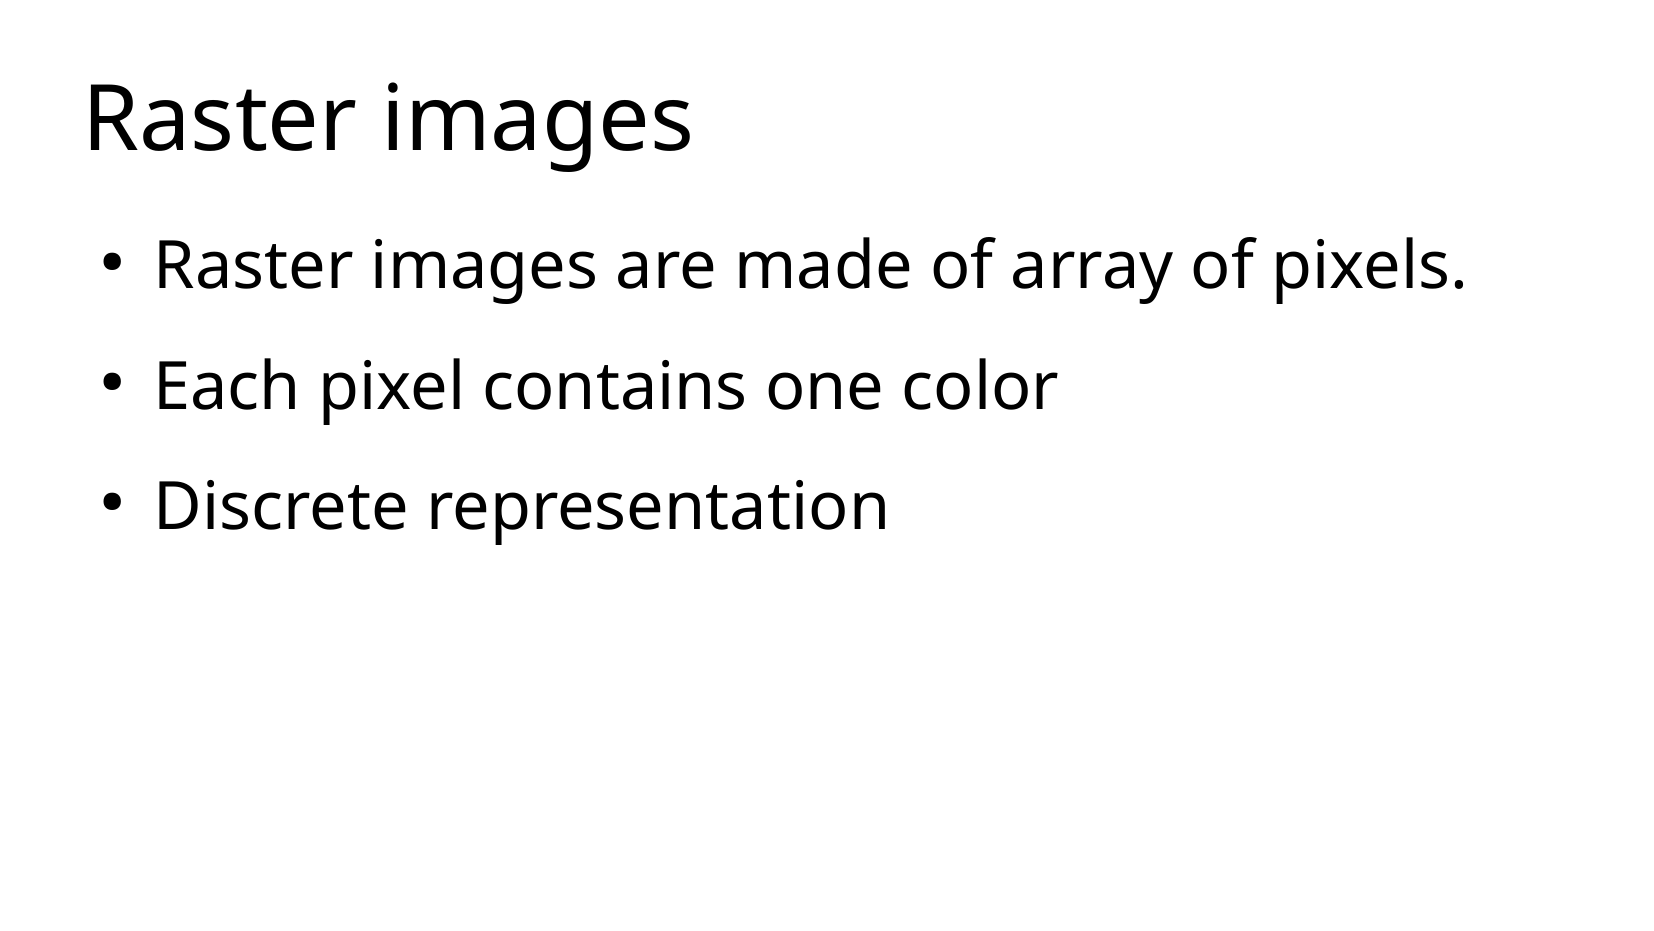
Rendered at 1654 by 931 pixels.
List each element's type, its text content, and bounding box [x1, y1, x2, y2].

title Raster images [82, 37, 1571, 193]
list Raster images are made of array of pixels. Each pixel contains one color Discrete representation [82, 217, 1571, 758]
